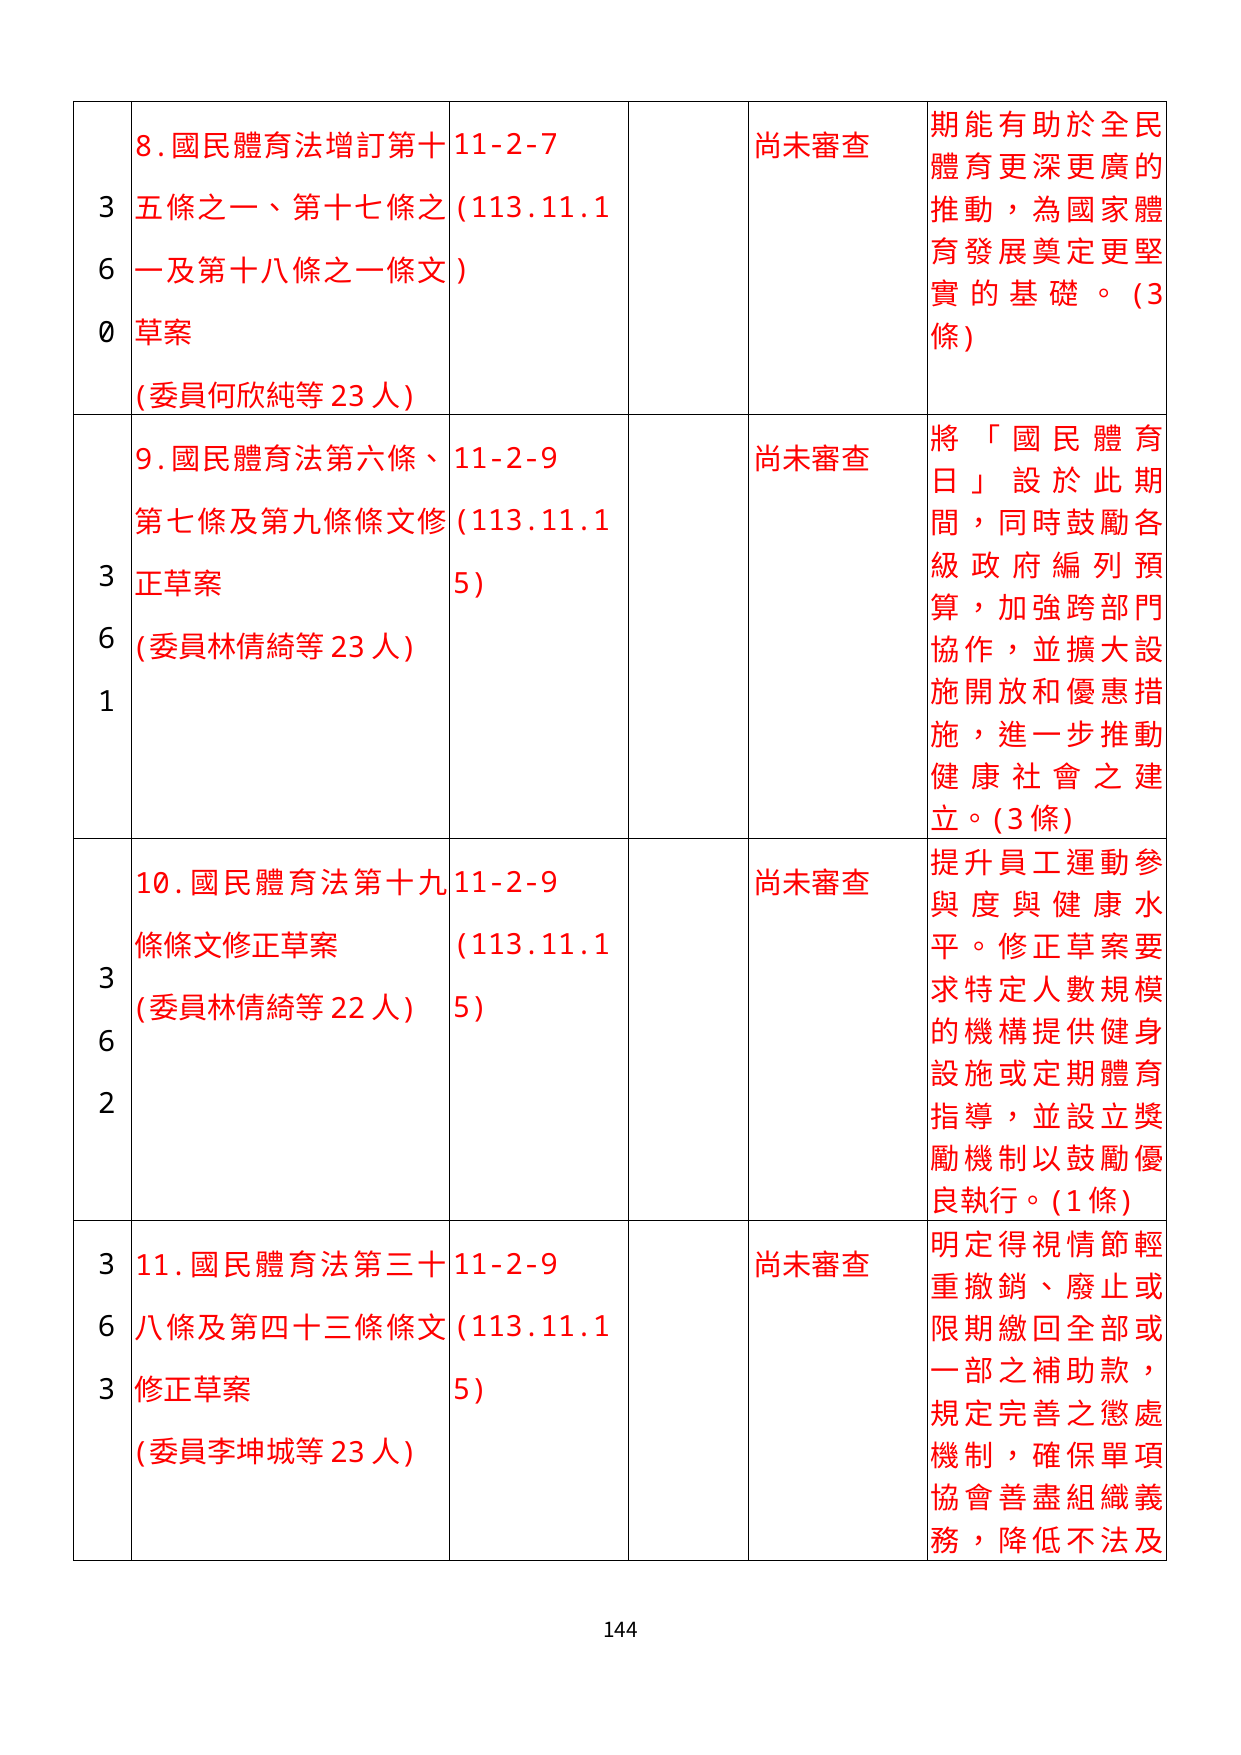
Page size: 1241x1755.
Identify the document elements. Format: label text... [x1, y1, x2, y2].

table_cell 11-2-9 (113.11.15) [450, 415, 628, 838]
table_cell 提升員工運動參與度與健康水平。修正草案要求特定人數規模的機構提供健身設施或定期體育指導，並設立獎勵機制以鼓勵優良執行。(1條) [928, 839, 1166, 1220]
table_cell 11-2-9 (113.11.15) [450, 839, 628, 1220]
table_cell 尚未審查 [749, 415, 927, 838]
table_cell 11-2-7 (113.11.1) [450, 102, 628, 414]
table_cell 11.國民體育法第三十八條及第四十三條條文修正草案 (委員李坤城等23人) [132, 1221, 449, 1559]
table_cell 9.國民體育法第六條、第七條及第九條條文修正草案 (委員林倩綺等23人) [132, 415, 449, 838]
table_cell [74, 415, 131, 838]
table_cell [74, 839, 131, 1220]
table_cell 期能有助於全民體育更深更廣的推動，為國家體育發展奠定更堅實的基礎。(3條) [928, 102, 1166, 414]
table_cell 10.國民體育法第十九條條文修正草案 (委員林倩綺等22人) [132, 839, 449, 1220]
table_cell [629, 1221, 748, 1559]
table_cell 尚未審查 [749, 102, 927, 414]
table_cell [74, 102, 131, 414]
table_cell 將「國民體育日」設於此期間，同時鼓勵各級政府編列預算，加強跨部門協作，並擴大設施開放和優惠措施，進一步推動健康社會之建立。(3條) [928, 415, 1166, 838]
table_cell 11-2-9 (113.11.15) [450, 1221, 628, 1559]
table_cell 尚未審查 [749, 839, 927, 1220]
table_cell [74, 1221, 131, 1559]
table_cell 尚未審查 [749, 1221, 927, 1559]
table_cell [629, 102, 748, 414]
table_cell [629, 839, 748, 1220]
table_cell [629, 415, 748, 838]
table_cell 明定得視情節輕重撤銷、廢止或限期繳回全部或一部之補助款，規定完善之懲處機制，確保單項協會善盡組織義務，降低不法及 [928, 1221, 1166, 1559]
table_cell 8.國民體育法增訂第十五條之一、第十七條之一及第十八條之一條文草案 (委員何欣純等23人) [132, 102, 449, 414]
